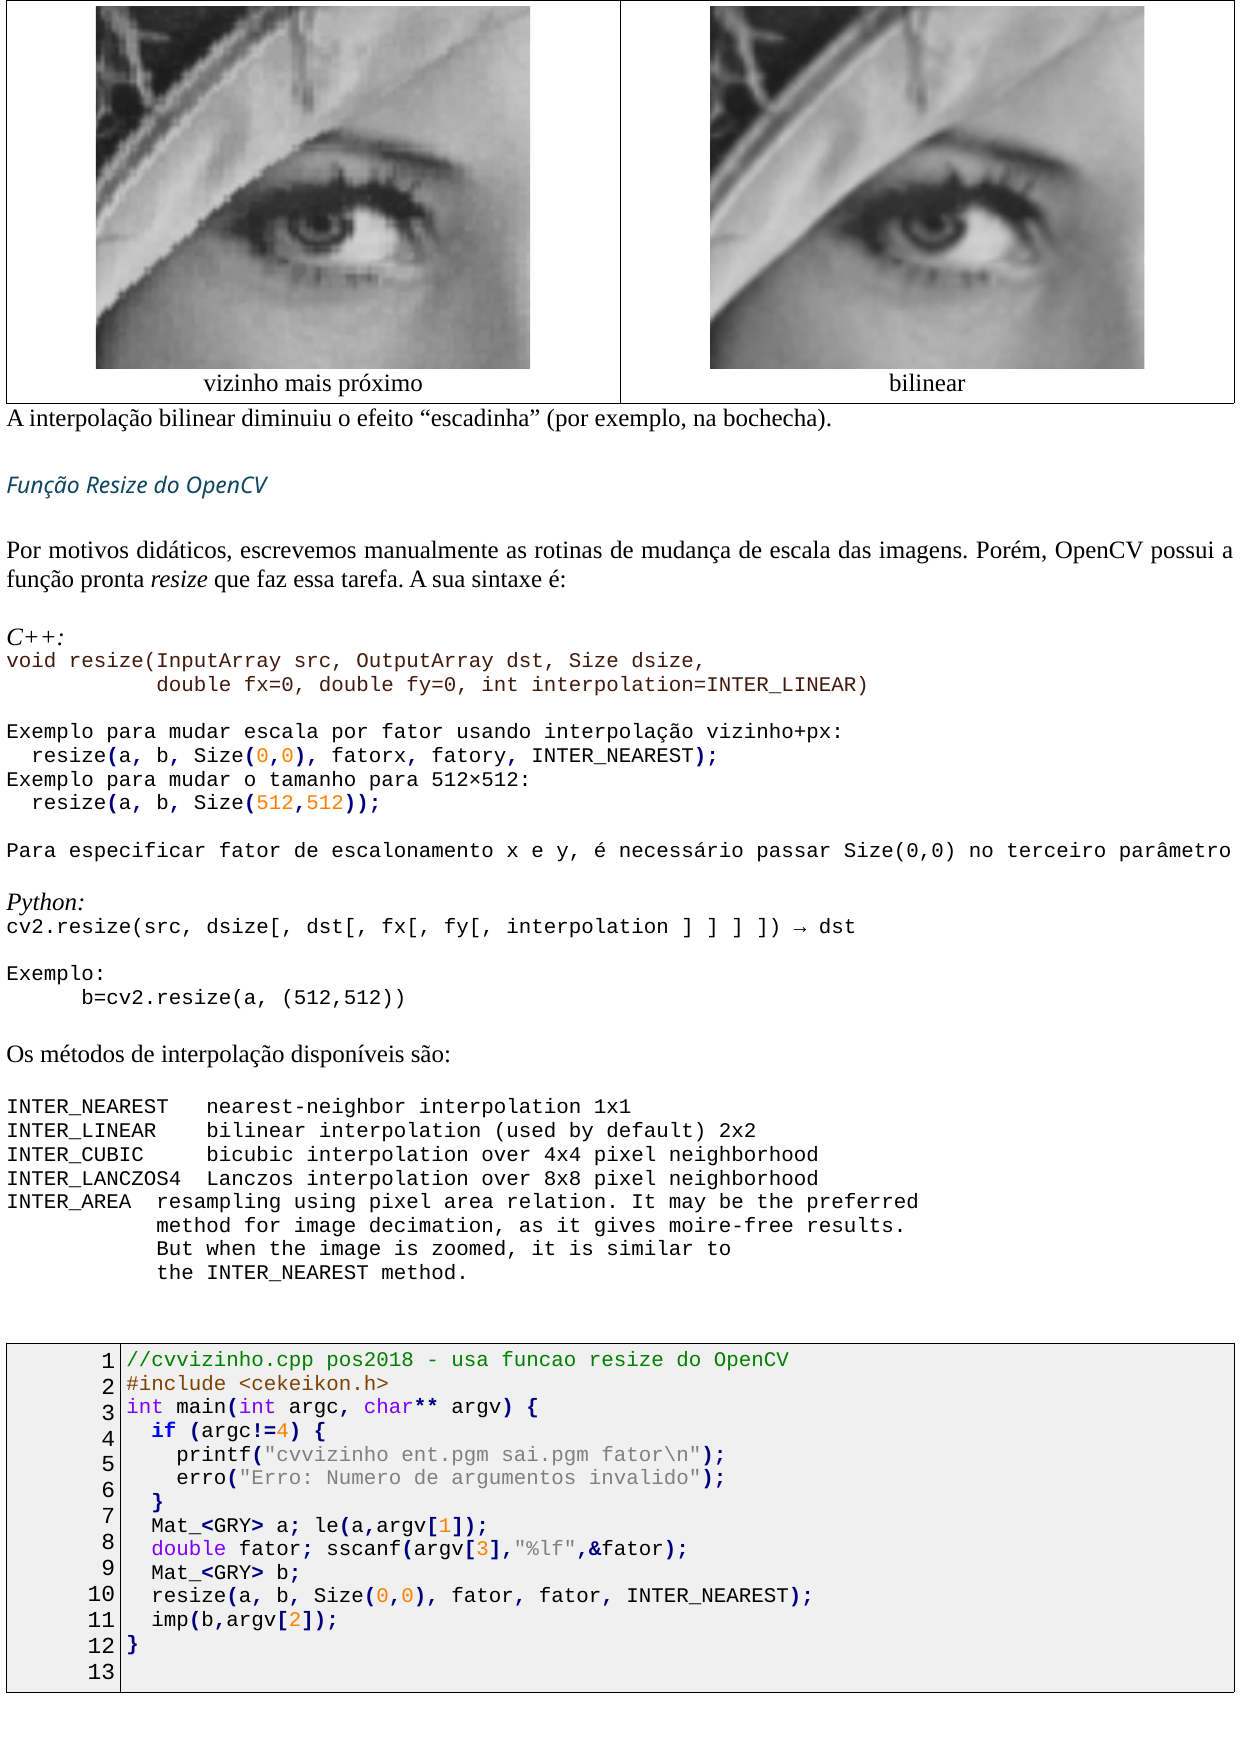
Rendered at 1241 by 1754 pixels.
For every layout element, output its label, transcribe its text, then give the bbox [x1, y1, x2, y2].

picture [710, 6, 1145, 369]
text Exemplo para mudar escala por fator usando interpolação vizinho+px: [6, 721, 1234, 745]
text double fx=0, double fy=0, int interpolation=INTER_LINEAR) [6, 674, 1234, 698]
text INTER_NEAREST nearest-neighbor interpolation 1x1 [6, 1097, 1234, 1120]
text Por motivos didáticos, escrevemos manualmente as rotinas de mudança de escala das imagens. Porém, OpenCV possui a função pronta resize que faz essa tarefa. A sua sintaxe é: [6, 536, 1234, 593]
table_header bilinear [621, 1, 1234, 403]
text INTER_LINEAR bilinear interpolation (used by default) 2x2 [6, 1120, 1234, 1144]
subtitle Função Resize do OpenCV [6, 469, 1234, 500]
text Exemplo para mudar o tamanho para 512×512: [6, 769, 1234, 792]
text Para especificar fator de escalonamento x e y, é necessário passar Size(0,0) no terceiro parâmetro [6, 840, 1234, 863]
text INTER_LANCZOS4 Lanczos interpolation over 8x8 pixel neighborhood [6, 1167, 1234, 1191]
text the INTER_NEAREST method. [6, 1262, 1234, 1286]
text resize(a, b, Size(0,0), fatorx, fatory, INTER_NEAREST); [6, 745, 1234, 769]
table_header //cvvizinho.cpp pos2018 - usa funcao resize do OpenCV #include <cekeikon.h> int main(int argc, char** argv) { if (argc!=4) { printf("cvvizinho ent.pgm sai.pgm fator\n"); erro("Erro: Numero de argumentos invalido"); } Mat_<GRY> a; le(a,argv[1]); double fator; sscanf(argv[3],"%lf",&fator); Mat_<GRY> b; resize(a, b, Size(0,0), fator, fator, INTER_NEAREST); imp(b,argv[2]); } [121, 1344, 1234, 1692]
picture [95, 6, 531, 369]
text resize(a, b, Size(512,512)); [6, 792, 1234, 816]
text Exemplo: [6, 963, 1234, 987]
text C++: [6, 622, 1234, 651]
text cv2.resize(src, dsize[, dst[, fx[, fy[, interpolation ] ] ] ]) → dst [6, 916, 1234, 939]
text But when the image is zoomed, it is similar to [6, 1238, 1234, 1262]
table_header 1 2 3 4 5 6 7 8 9 10 11 12 13 [7, 1344, 120, 1692]
text INTER_AREA resampling using pixel area relation. It may be the preferred [6, 1191, 1234, 1215]
table_header vizinho mais próximo [7, 1, 620, 403]
text void resize(InputArray src, OutputArray dst, Size dsize, [6, 651, 1234, 674]
text A interpolação bilinear diminuiu o efeito “escadinha” (por exemplo, na bochecha). [6, 404, 1234, 432]
text INTER_CUBIC bicubic interpolation over 4x4 pixel neighborhood [6, 1144, 1234, 1167]
text method for image decimation, as it gives moire-free results. [6, 1215, 1234, 1238]
text b=cv2.resize(a, (512,512)) [6, 987, 1234, 1010]
text Os métodos de interpolação disponíveis são: [6, 1039, 1234, 1068]
text Python: [6, 887, 1234, 916]
